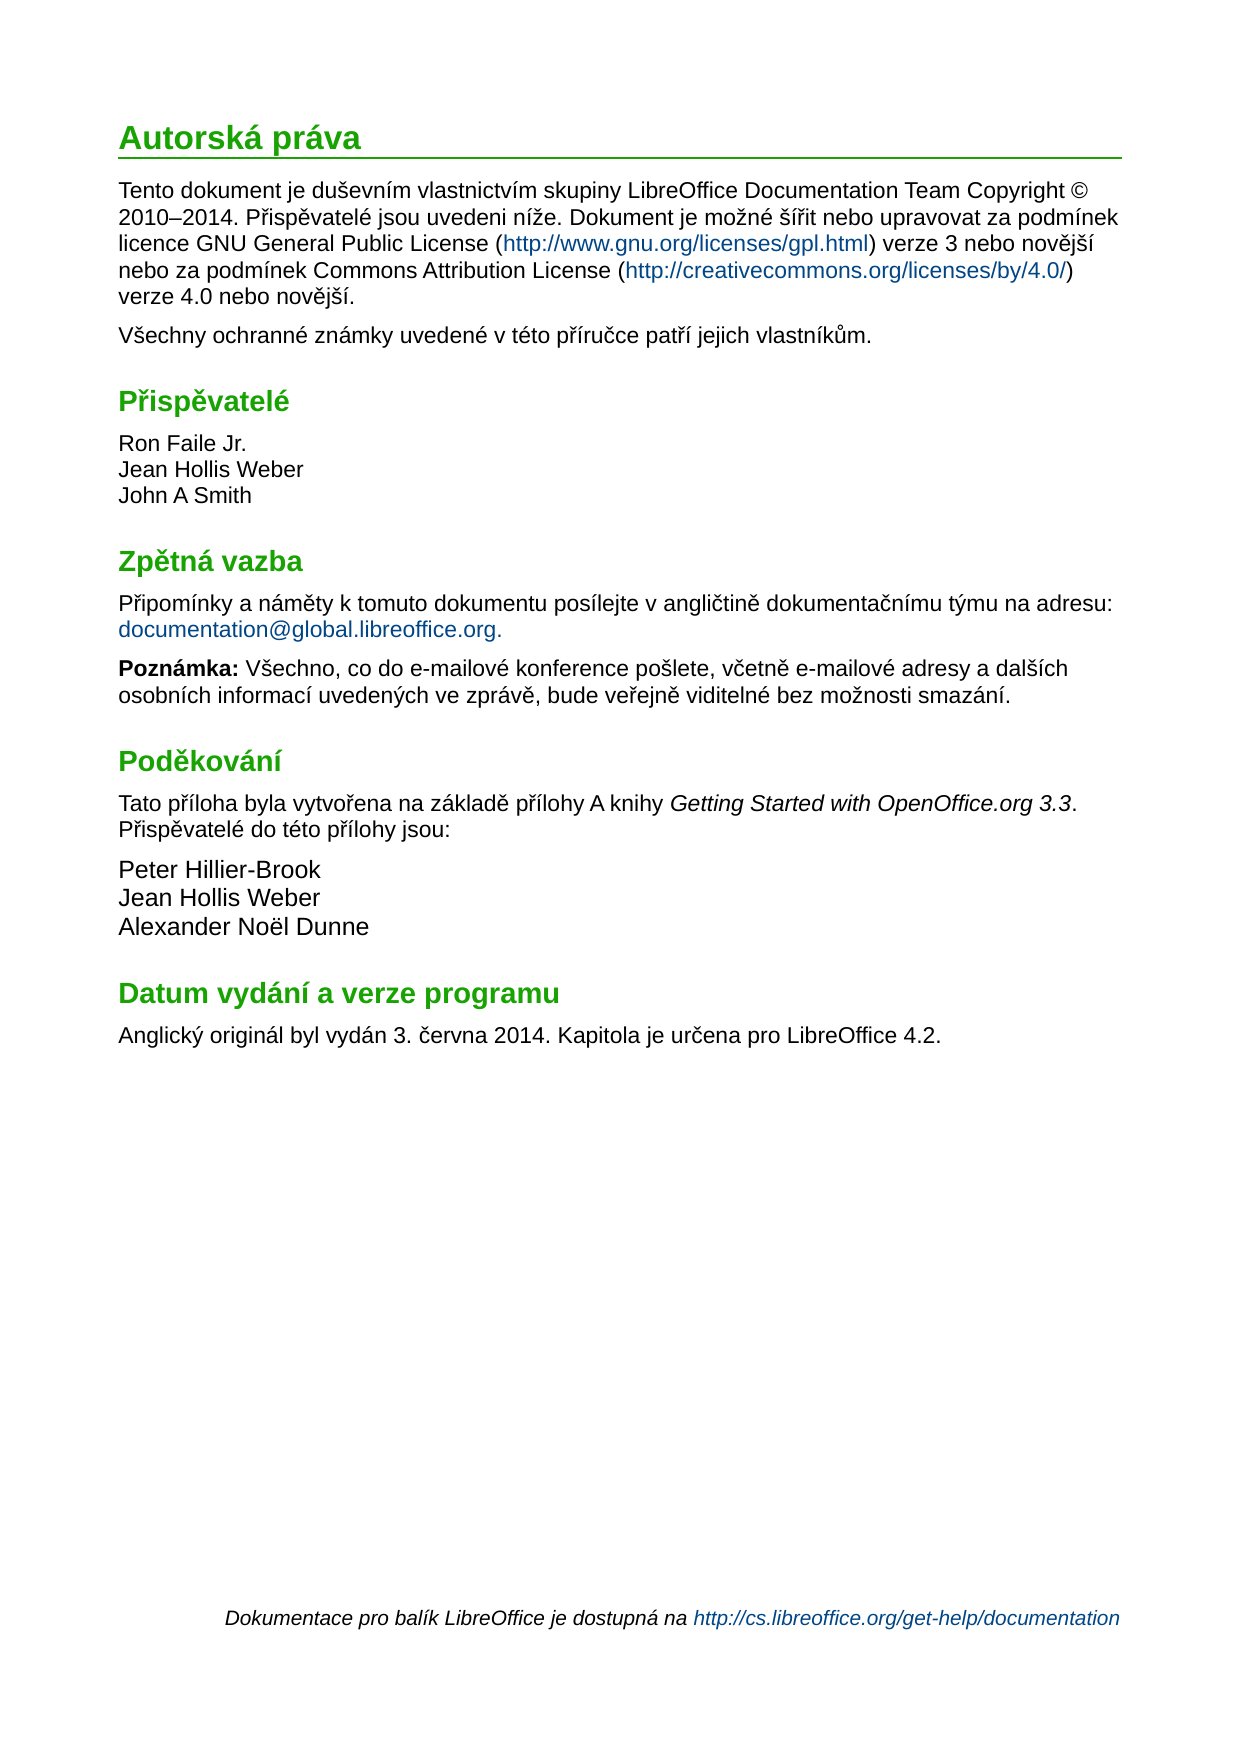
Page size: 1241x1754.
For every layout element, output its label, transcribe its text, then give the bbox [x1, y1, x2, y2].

text Tento dokument je duševním vlastnictvím skupiny LibreOffice Documentation Team Copyright © 2010–2014. Přispěvatelé jsou uvedeni níže. Dokument je možné šířit nebo upravovat za podmínek licence GNU General Public License (http://www.gnu.org/licenses/gpl.html) verze 3 nebo novější nebo za podmínek Commons Attribution License (http://creativecommons.org/licenses/by/4.0/) verze 4.0 nebo novější. [118, 177, 1122, 309]
subtitle Autorská práva [118, 118, 1122, 157]
text Poznámka: Všechno, co do e-mailové konference pošlete, včetně e-mailové adresy a dalších osobních informací uvedených ve zprávě, bude veřejně viditelné bez možnosti smazání. [118, 655, 1122, 708]
subtitle Poděkování [118, 743, 1122, 777]
text Všechny ochranné známky uvedené v této příručce patří jejich vlastníkům. [118, 322, 1122, 348]
text Připomínky a náměty k tomuto dokumentu posílejte v angličtině dokumentačnímu týmu na adresu: documentation@global.libreoffice.org. [118, 590, 1122, 643]
subtitle Datum vydání a verze programu [118, 976, 1122, 1010]
subtitle Přispěvatelé [118, 384, 1122, 417]
text Tato příloha byla vytvořena na základě přílohy A knihy Getting Started with OpenOffice.org 3.3. Přispěvatelé do této přílohy jsou: [118, 789, 1122, 842]
subtitle Zpětná vazba [118, 544, 1122, 578]
text Ron Faile Jr. Jean Hollis Weber John A Smith [118, 429, 1122, 509]
text Peter Hillier-Brook Jean Hollis Weber Alexander Noël Dunne [118, 855, 1122, 941]
text Anglický originál byl vydán 3. června 2014. Kapitola je určena pro LibreOffice 4.2. [118, 1022, 1122, 1049]
